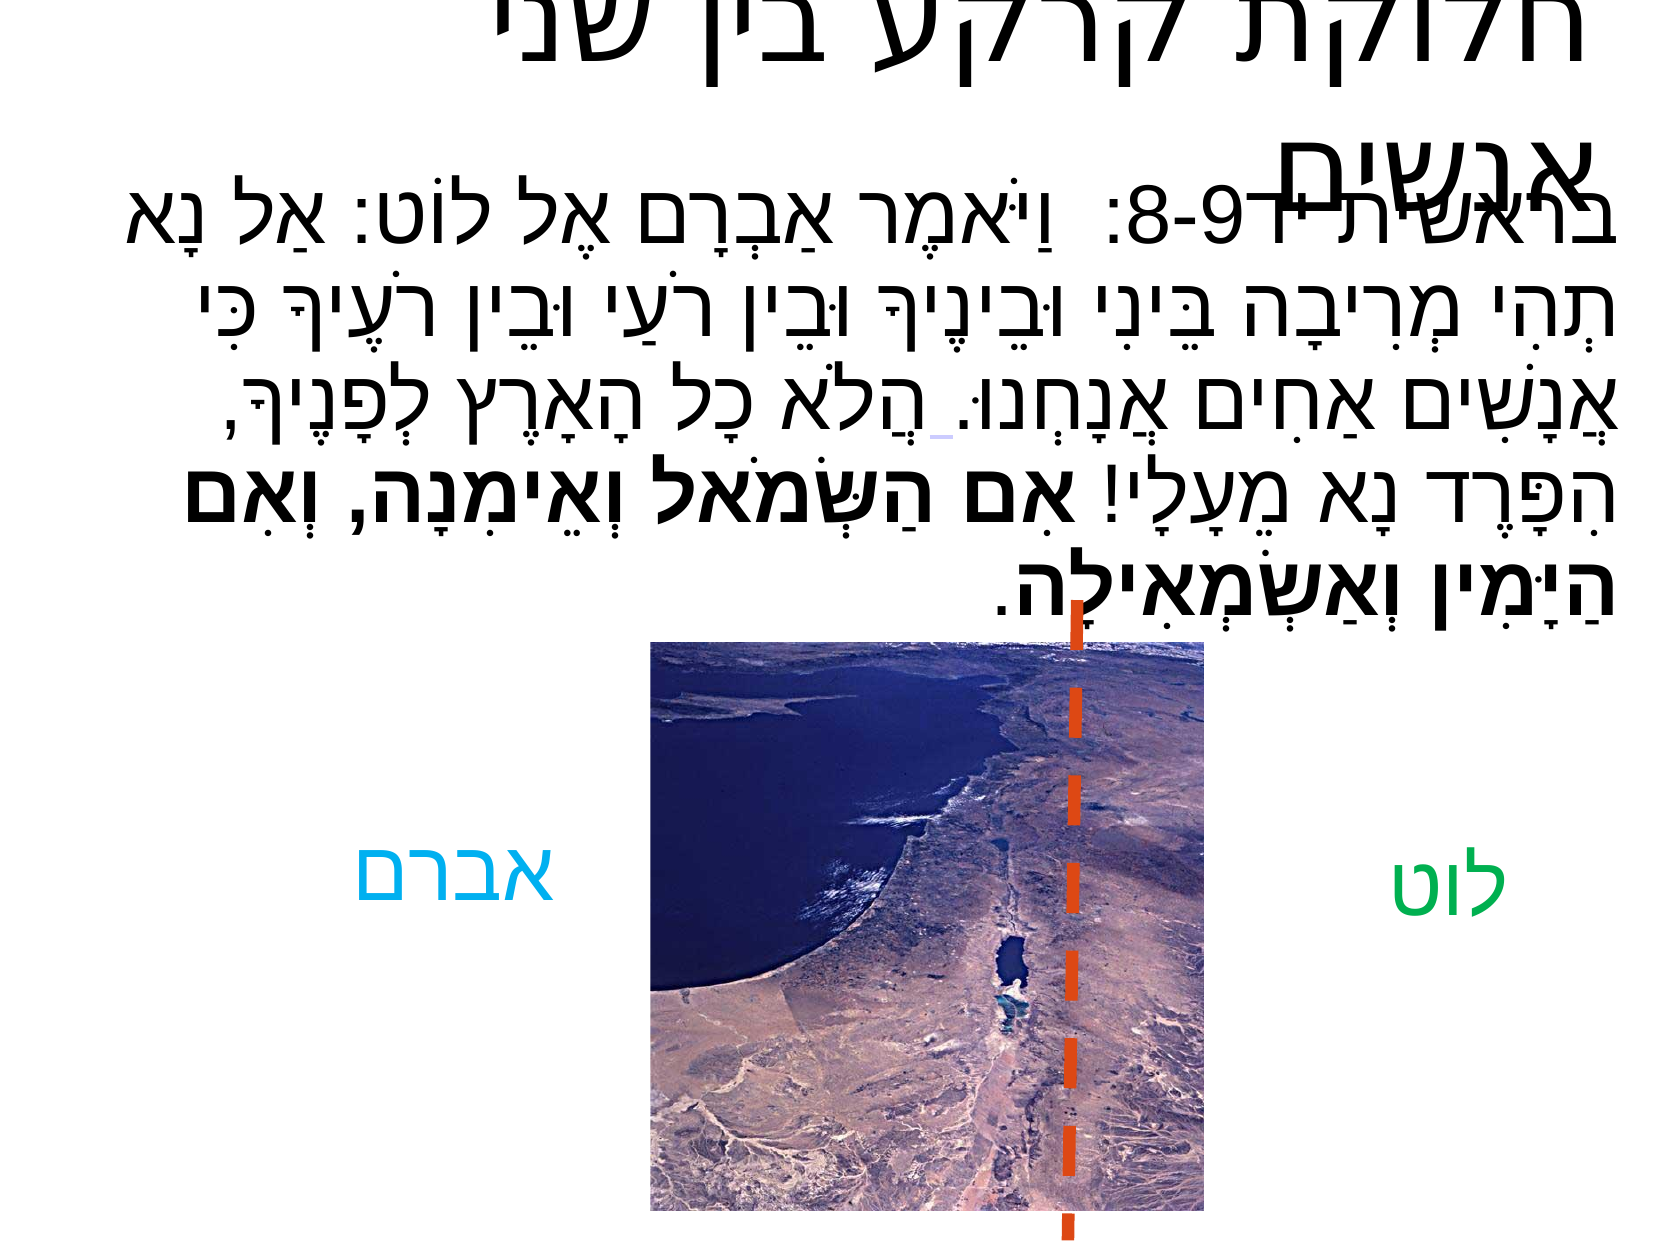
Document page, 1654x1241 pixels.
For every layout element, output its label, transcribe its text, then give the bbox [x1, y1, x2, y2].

list בראשית יד8-9: וַיֹּאמֶר אַבְרָם אֶל לוֹט: אַל נָא תְהִי מְרִיבָה בֵּינִי וּבֵינֶיךָ וּבֵין רֹעַי וּבֵין רֹעֶיךָ כִּי אֲנָשִׁים אַחִים אֲנָחְנוּ. הֲלֹא כָל הָאָרֶץ לְפָנֶיךָ, הִפָּרֶד נָא מֵעָלָי! אִם הַשְּׂמֹאל וְאֵימִנָה, וְאִם הַיָּמִין וְאַשְׂמְאִילָה. [15, 165, 1621, 556]
title חלוקת קרקע בין שני אנשים [225, 6, 1654, 166]
text_box לוט [1290, 825, 1524, 970]
text_box [650, 642, 1204, 1211]
text_box אברם [240, 810, 571, 931]
